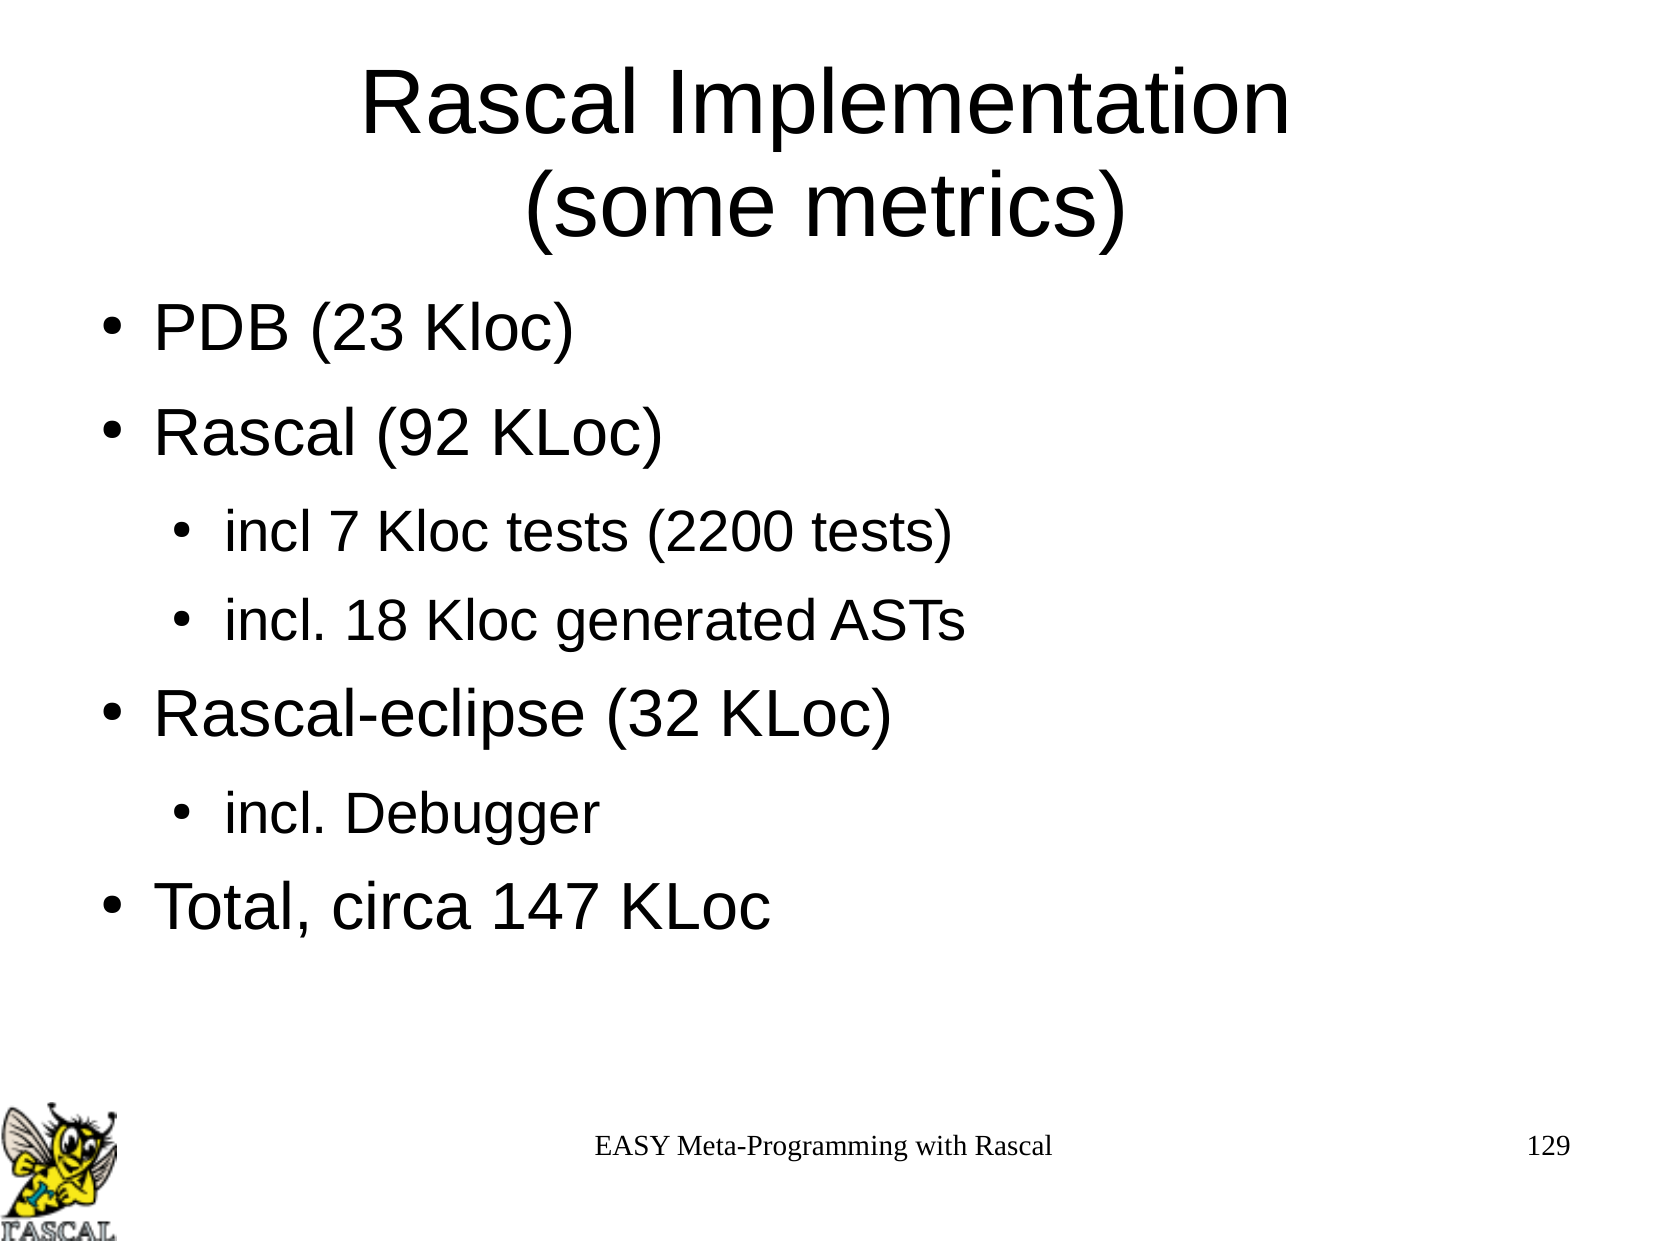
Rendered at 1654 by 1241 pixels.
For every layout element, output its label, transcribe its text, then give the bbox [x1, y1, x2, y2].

list PDB (23 Kloc) Rascal (92 KLoc) incl 7 Kloc tests (2200 tests) incl. 18 Kloc generated ASTs Rascal-eclipse (32 KLoc) incl. Debugger Total, circa 147 KLoc [82, 290, 1571, 1109]
picture [0, 1102, 117, 1241]
title Rascal Implementation (some metrics) [82, 49, 1571, 257]
